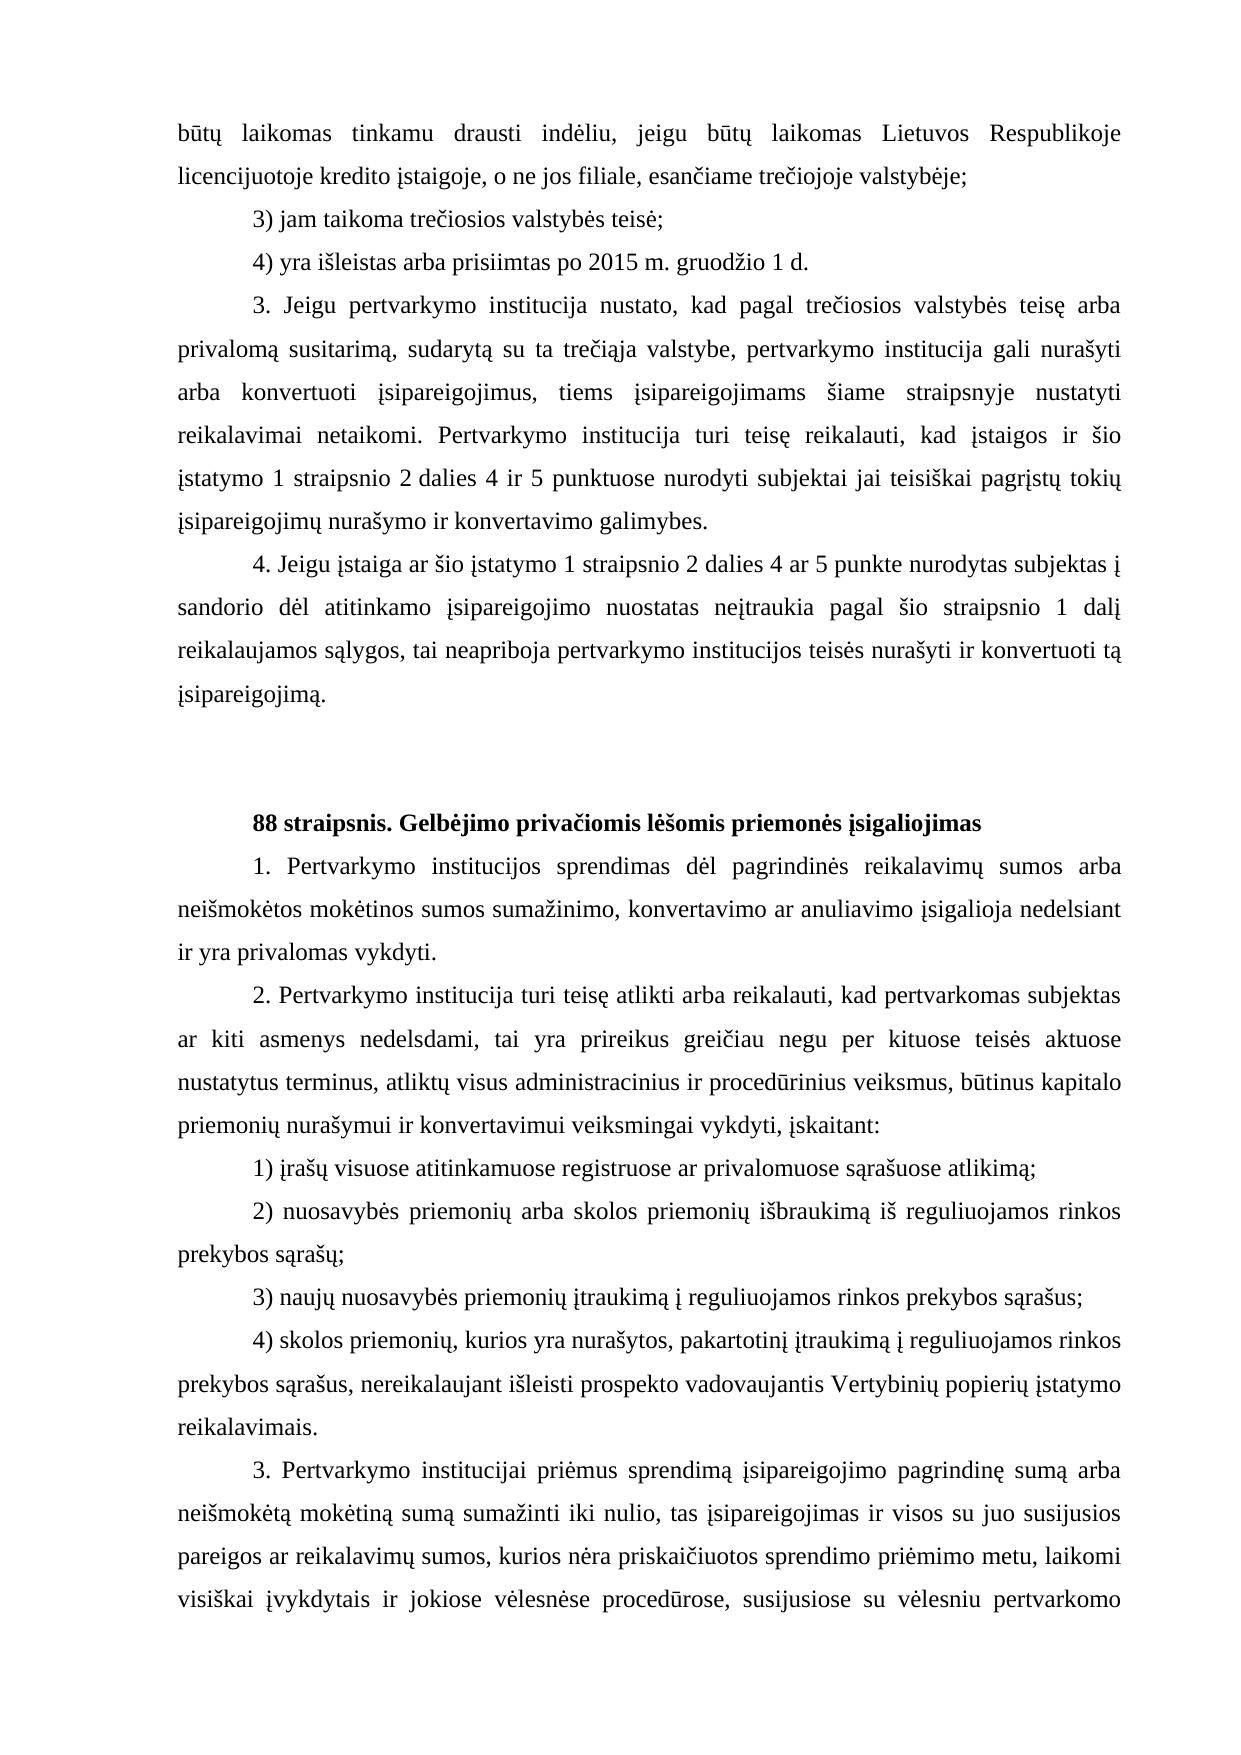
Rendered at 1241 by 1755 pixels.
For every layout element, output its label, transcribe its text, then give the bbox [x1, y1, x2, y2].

text 3. Jeigu pertvarkymo institucija nustato, kad pagal trečiosios valstybės teisę arba privalomą susitarimą, sudarytą su ta trečiąja valstybe, pertvarkymo institucija gali nurašyti arba konvertuoti įsipareigojimus, tiems įsipareigojimams šiame straipsnyje nustatyti reikalavimai netaikomi. Pertvarkymo institucija turi teisę reikalauti, kad įstaigos ir šio įstatymo 1 straipsnio 2 dalies 4 ir 5 punktuose nurodyti subjektai jai teisiškai pagrįstų tokių įsipareigojimų nurašymo ir konvertavimo galimybes. [177, 291, 1122, 535]
text 4) yra išleistas arba prisiimtas po 2015 m. gruodžio 1 d. [177, 247, 1122, 276]
text 3. Pertvarkymo institucijai priėmus sprendimą įsipareigojimo pagrindinę sumą arba neišmokėtą mokėtiną sumą sumažinti iki nulio, tas įsipareigojimas ir visos su juo susijusios pareigos ar reikalavimų sumos, kurios nėra priskaičiuotos sprendimo priėmimo metu, laikomi visiškai įvykdytais ir jokiose vėlesnėse procedūrose, susijusiose su vėlesniu pertvarkomo [177, 1455, 1122, 1613]
text 2. Pertvarkymo institucija turi teisę atlikti arba reikalauti, kad pertvarkomas subjektas ar kiti asmenys nedelsdami, tai yra prireikus greičiau negu per kituose teisės aktuose nustatytus terminus, atliktų visus administracinius ir procedūrinius veiksmus, būtinus kapitalo priemonių nurašymui ir konvertavimui veiksmingai vykdyti, įskaitant: [177, 981, 1122, 1139]
text 4) skolos priemonių, kurios yra nurašytos, pakartotinį įtraukimą į reguliuojamos rinkos prekybos sąrašus, nereikalaujant išleisti prospekto vadovaujantis Vertybinių popierių įstatymo reikalavimais. [177, 1326, 1122, 1441]
text 2) nuosavybės priemonių arba skolos priemonių išbraukimą iš reguliuojamos rinkos prekybos sąrašų; [177, 1196, 1122, 1268]
text būtų laikomas tinkamu drausti indėliu, jeigu būtų laikomas Lietuvos Respublikoje licencijuotoje kredito įstaigoje, o ne jos filiale, esančiame trečiojoje valstybėje; [177, 118, 1122, 190]
text 1. Pertvarkymo institucijos sprendimas dėl pagrindinės reikalavimų sumos arba neišmokėtos mokėtinos sumos sumažinimo, konvertavimo ar anuliavimo įsigalioja nedelsiant ir yra privalomas vykdyti. [177, 851, 1122, 966]
text 3) naujų nuosavybės priemonių įtraukimą į reguliuojamos rinkos prekybos sąrašus; [177, 1282, 1122, 1311]
text 3) jam taikoma trečiosios valstybės teisė; [177, 204, 1122, 233]
text 1) įrašų visuose atitinkamuose registruose ar privalomuose sąrašuose atlikimą; [177, 1153, 1122, 1182]
text 88 straipsnis. Gelbėjimo privačiomis lėšomis priemonės įsigaliojimas [177, 808, 1122, 837]
text 4. Jeigu įstaiga ar šio įstatymo 1 straipsnio 2 dalies 4 ar 5 punkte nurodytas subjektas į sandorio dėl atitinkamo įsipareigojimo nuostatas neįtraukia pagal šio straipsnio 1 dalį reikalaujamos sąlygos, tai neapriboja pertvarkymo institucijos teisės nurašyti ir konvertuoti tą įsipareigojimą. [177, 549, 1122, 707]
